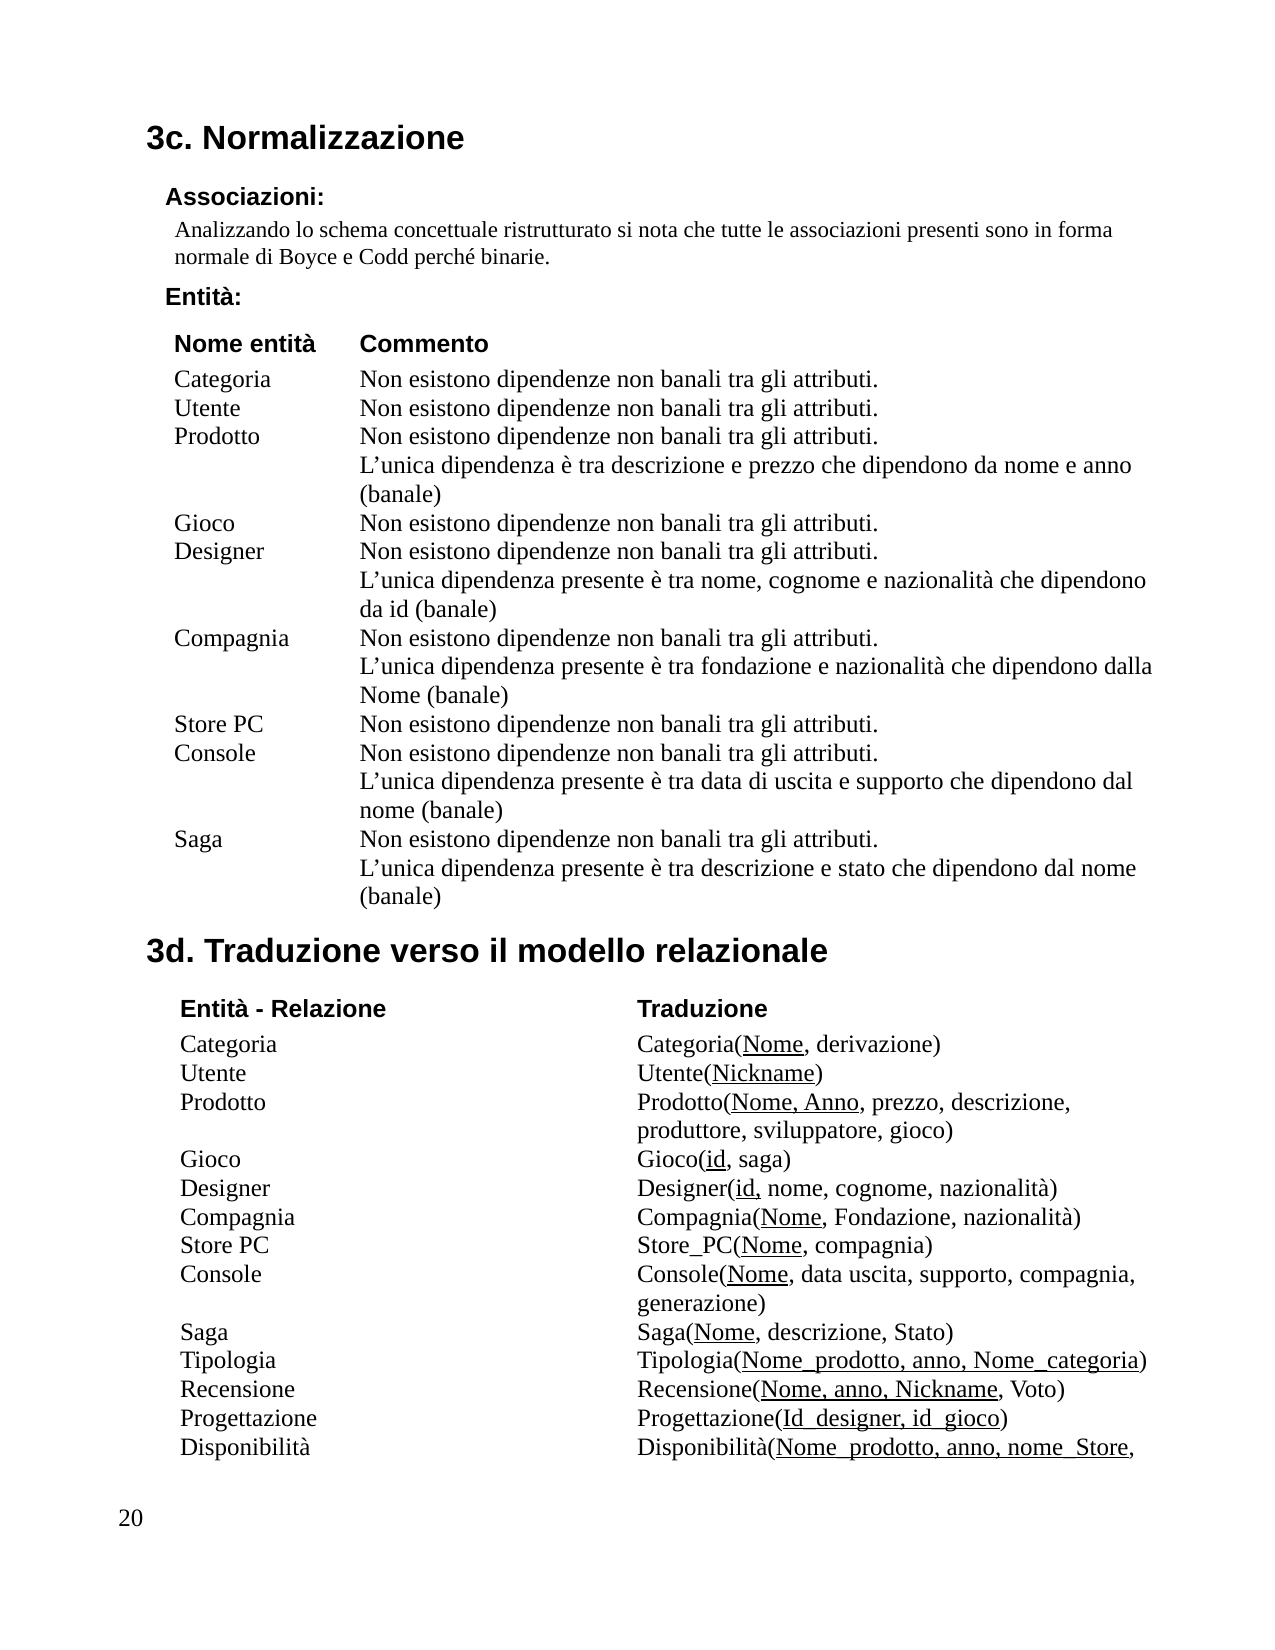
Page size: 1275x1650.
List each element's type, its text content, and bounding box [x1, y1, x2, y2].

table_cell Categoria [180, 1029, 637, 1058]
table_cell Non esistono dipendenze non banali tra gli attributi. L’unica dipendenza è tra descrizione e prezzo che dipendono da nome e anno (banale) [359, 421, 1156, 508]
table_header Traduzione [637, 982, 1156, 1029]
table_cell Non esistono dipendenze non banali tra gli attributi. [359, 393, 1156, 421]
table_cell Saga [180, 1317, 637, 1346]
table_cell Disponibilità(Nome_prodotto, anno, nome_Store, [637, 1432, 1156, 1461]
table_cell Tipologia(Nome_prodotto, anno, Nome_categoria) [637, 1346, 1156, 1374]
table_cell Non esistono dipendenze non banali tra gli attributi. L’unica dipendenza presente è tra nome, cognome e nazionalità che dipendono da id (banale) [359, 536, 1156, 623]
table_cell Categoria(Nome, derivazione) [637, 1029, 1156, 1058]
table_cell Gioco [180, 1144, 637, 1173]
table_cell Store_PC(Nome, compagnia) [637, 1231, 1156, 1259]
table_cell Recensione(Nome, anno, Nickname, Voto) [637, 1374, 1156, 1403]
table_cell Prodotto(Nome, Anno, prezzo, descrizione, produttore, sviluppatore, gioco) [637, 1087, 1156, 1144]
table_cell Gioco(id, saga) [637, 1144, 1156, 1173]
table_cell Non esistono dipendenze non banali tra gli attributi. [359, 508, 1156, 536]
table_cell Non esistono dipendenze non banali tra gli attributi. L’unica dipendenza presente è tra data di uscita e supporto che dipendono dal nome (banale) [359, 738, 1156, 824]
table_cell Designer [174, 536, 359, 623]
table_cell Non esistono dipendenze non banali tra gli attributi. [359, 364, 1156, 393]
table_cell Store PC [174, 709, 359, 738]
table_cell Designer(id, nome, cognome, nazionalità) [637, 1173, 1156, 1202]
table_cell Non esistono dipendenze non banali tra gli attributi. L’unica dipendenza presente è tra descrizione e stato che dipendono dal nome (banale) [359, 824, 1156, 910]
subtitle Associazioni: [165, 182, 1157, 210]
subtitle 3d. Traduzione verso il modello relazionale [146, 931, 1157, 969]
subtitle 3c. Normalizzazione [146, 118, 1157, 157]
text Analizzando lo schema concettuale ristrutturato si nota che tutte le associazioni presenti sono in forma normale di Boyce e Codd perché binarie. [174, 217, 1157, 269]
table_cell Console [174, 738, 359, 824]
table_header Entità - Relazione [180, 982, 637, 1029]
table_cell Prodotto [174, 421, 359, 508]
table_cell Utente [180, 1058, 637, 1087]
table_cell Designer [180, 1173, 637, 1202]
table_header Nome entità [174, 317, 359, 364]
table_cell Console(Nome, data uscita, supporto, compagnia, generazione) [637, 1259, 1156, 1317]
table_cell Compagnia [174, 623, 359, 709]
table_cell Progettazione(Id_designer, id_gioco) [637, 1403, 1156, 1432]
table_cell Saga(Nome, descrizione, Stato) [637, 1317, 1156, 1346]
table_cell Progettazione [180, 1403, 637, 1432]
table_cell Recensione [180, 1374, 637, 1403]
table_cell Non esistono dipendenze non banali tra gli attributi. [359, 709, 1156, 738]
table_cell Tipologia [180, 1346, 637, 1374]
table_cell Console [180, 1259, 637, 1317]
table_cell Categoria [174, 364, 359, 393]
table_cell Compagnia(Nome, Fondazione, nazionalità) [637, 1202, 1156, 1231]
table_cell Compagnia [180, 1202, 637, 1231]
table_cell Utente [174, 393, 359, 421]
table_cell Non esistono dipendenze non banali tra gli attributi. L’unica dipendenza presente è tra fondazione e nazionalità che dipendono dalla Nome (banale) [359, 623, 1156, 709]
table_cell Utente(Nickname) [637, 1058, 1156, 1087]
table_header Commento [359, 317, 1156, 364]
table_cell Gioco [174, 508, 359, 536]
table_cell Saga [174, 824, 359, 910]
table_cell Disponibilità [180, 1432, 637, 1461]
subtitle Entità: [165, 282, 1157, 310]
table_cell Prodotto [180, 1087, 637, 1144]
table_cell Store PC [180, 1231, 637, 1259]
